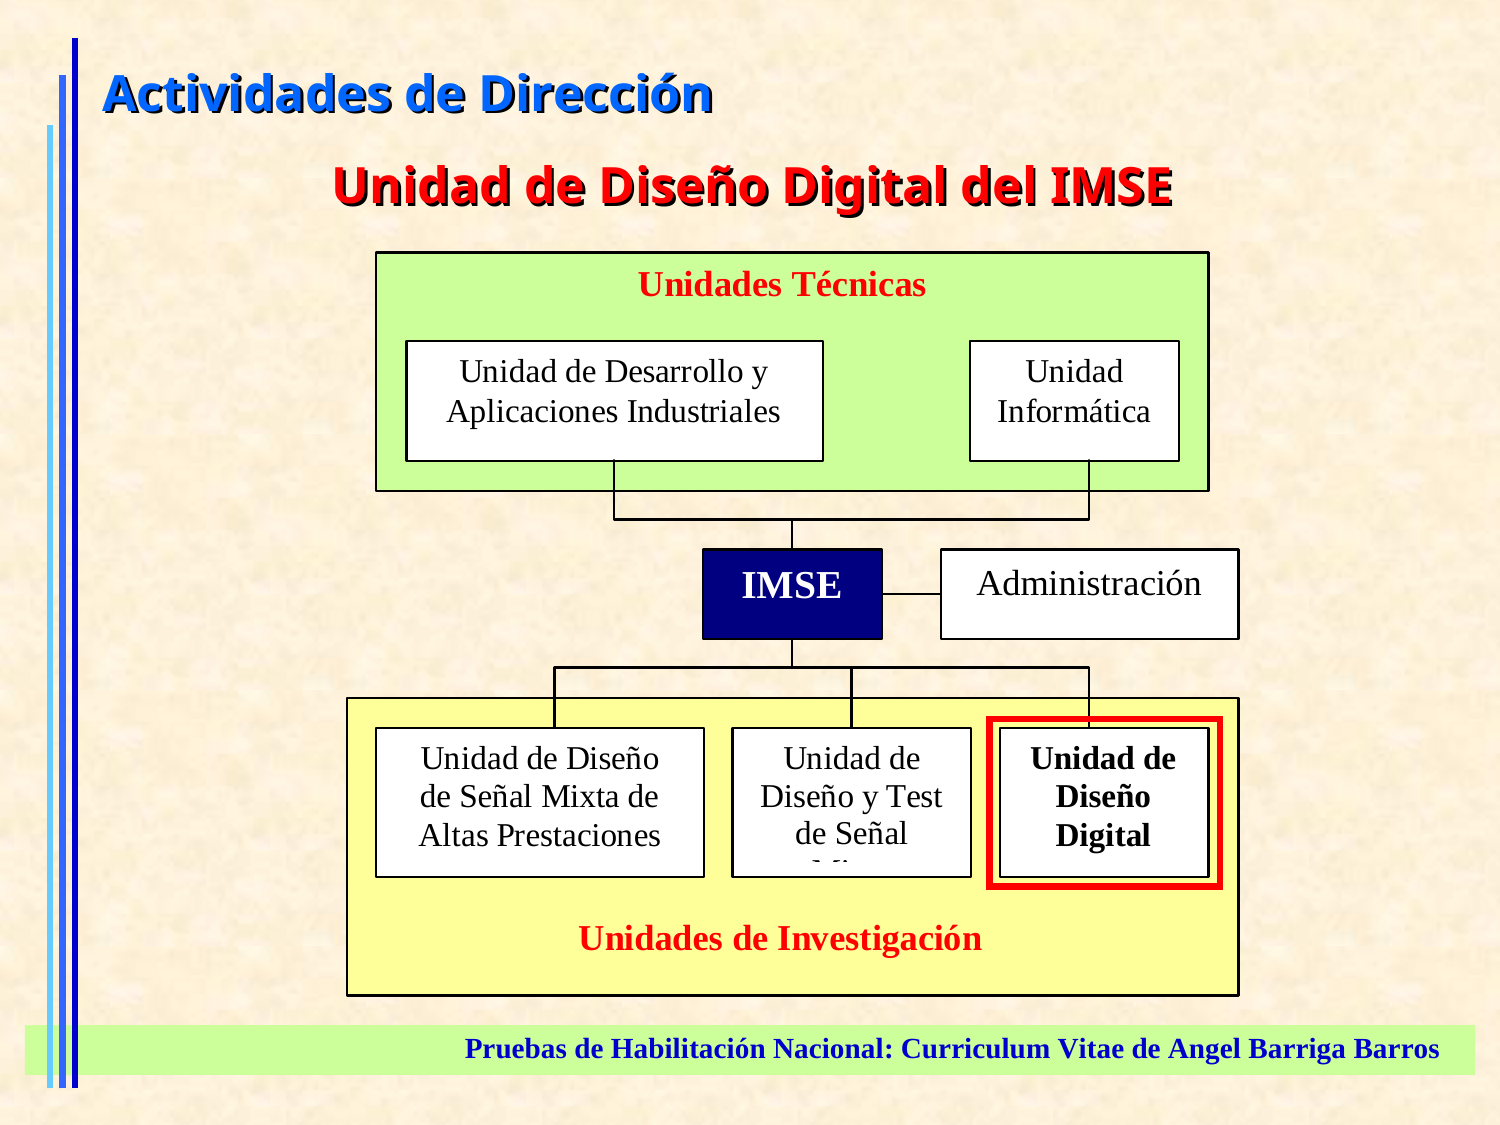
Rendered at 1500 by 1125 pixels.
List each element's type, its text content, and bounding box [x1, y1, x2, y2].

text_box Actividades de Dirección [87, 49, 729, 134]
text_box Unidad de Diseño Digital del IMSE [316, 147, 1355, 235]
picture [0, 0, 1500, 1125]
